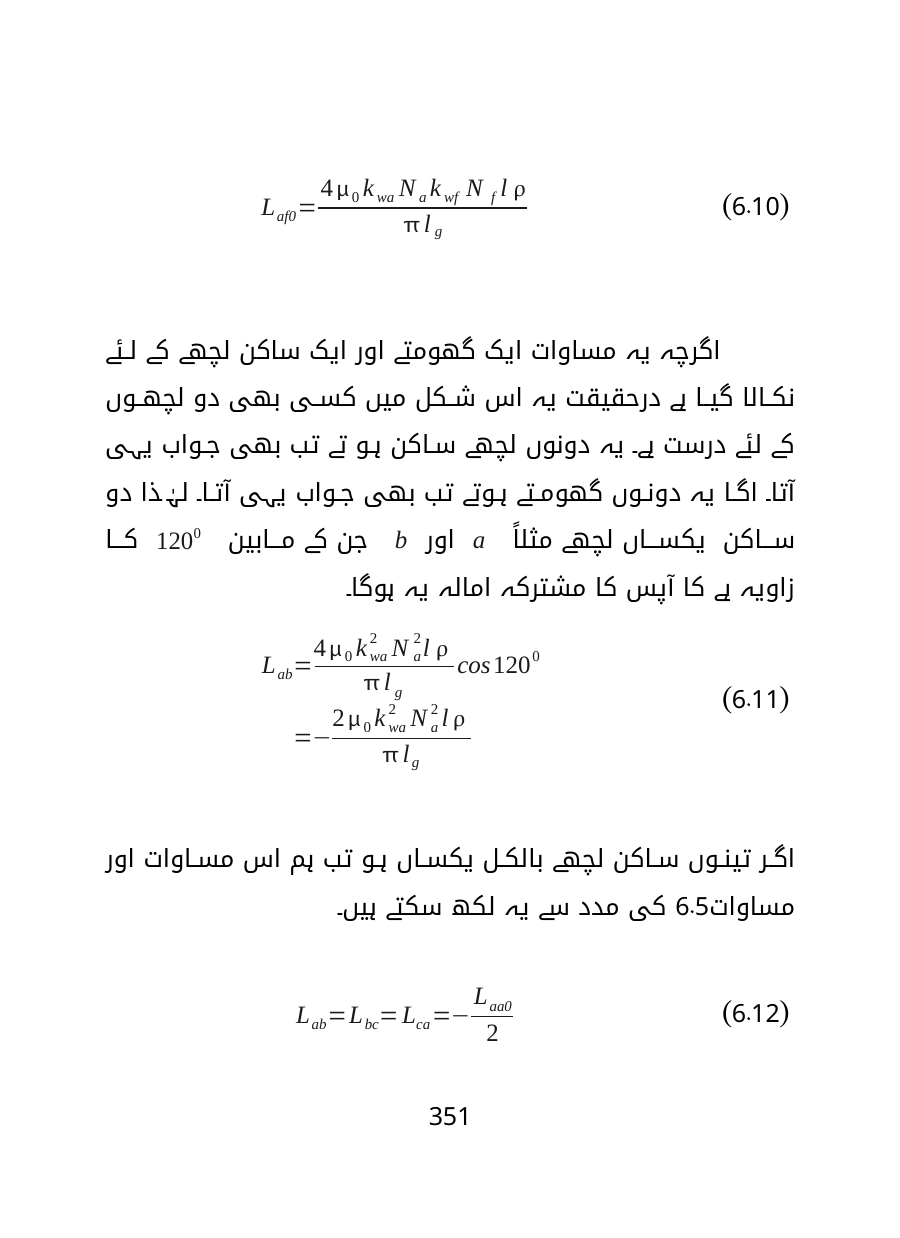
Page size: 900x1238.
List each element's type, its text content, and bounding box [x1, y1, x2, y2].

table_header [105, 977, 696, 1064]
table_header [105, 624, 703, 789]
text اگرچہ یہ مساوات ایک گھومتے اور ایک ساکن لچھے کے لئے نکالا گیا ہے درحقیقت یہ اس شکل میں کسی بھی دو لچھوں کے لئے درست ہے۔ یہ دونوں لچھے ساکن ہو تے تب بھی جواب یہی آتا۔ اگا یہ دونوں گھومتے ہوتے تب بھی جواب یہی آتا۔ لہٰذا دو ساکن یکساں لچھے مثلاً اور جن کے مابین کا زاویہ ہے کا آپس کا مشترکہ امالہ یہ ہوگا۔ [105, 327, 795, 611]
table_header (6.10) [693, 169, 795, 259]
table_header (6.12) [696, 977, 795, 1064]
text اگر تینوں ساکن لچھے بالکل یکساں ہو تب ہم اس مساوات اور مساوات6.5 کی مدد سے یہ لکھ سکتے ہیں۔ [105, 836, 795, 931]
table_header [105, 169, 692, 259]
table_header (6.11) [703, 624, 795, 789]
